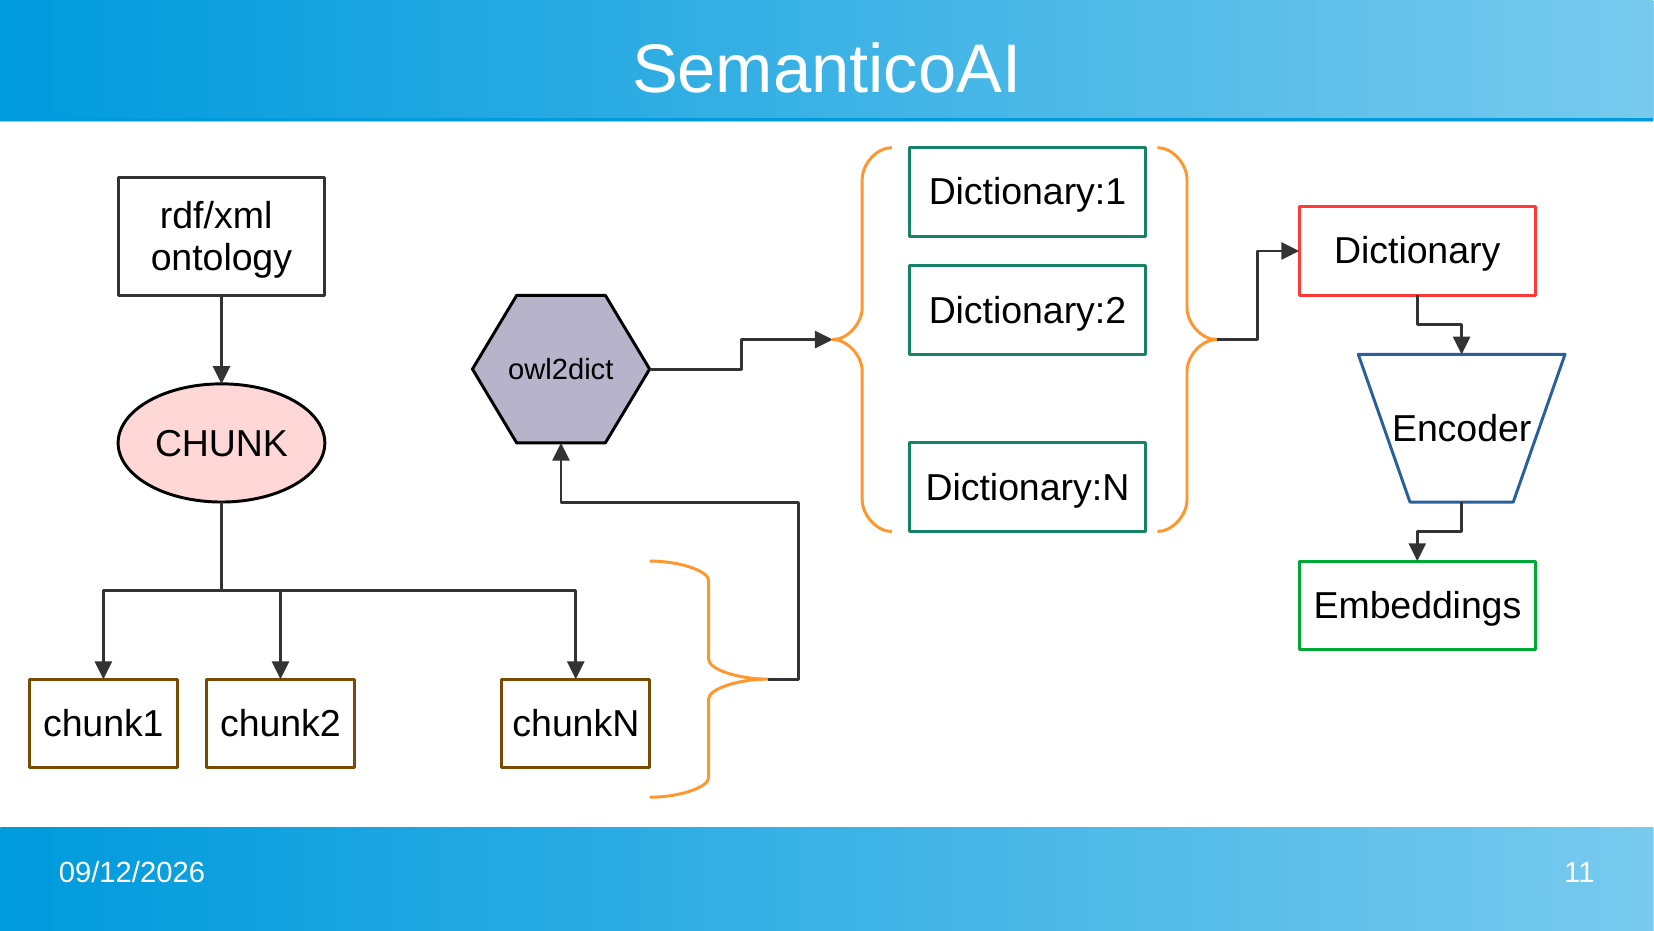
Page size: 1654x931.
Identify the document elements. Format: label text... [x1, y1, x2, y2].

text_box chunkN [501, 679, 650, 768]
text_box rdf/xml ontology [118, 177, 325, 296]
title SemanticoAI [59, 29, 1595, 108]
text_box Dictionary:N [909, 442, 1146, 532]
text_box chunk1 [29, 679, 178, 768]
text_box Dictionary:1 [909, 147, 1146, 237]
text_box chunk2 [206, 679, 355, 768]
text_box Encoder [1358, 354, 1566, 503]
text_box Dictionary [1299, 206, 1536, 296]
text_box owl2dict [472, 295, 650, 443]
text_box Embeddings [1299, 561, 1536, 650]
text_box Dictionary:2 [909, 265, 1146, 355]
text_box CHUNK [118, 383, 325, 503]
